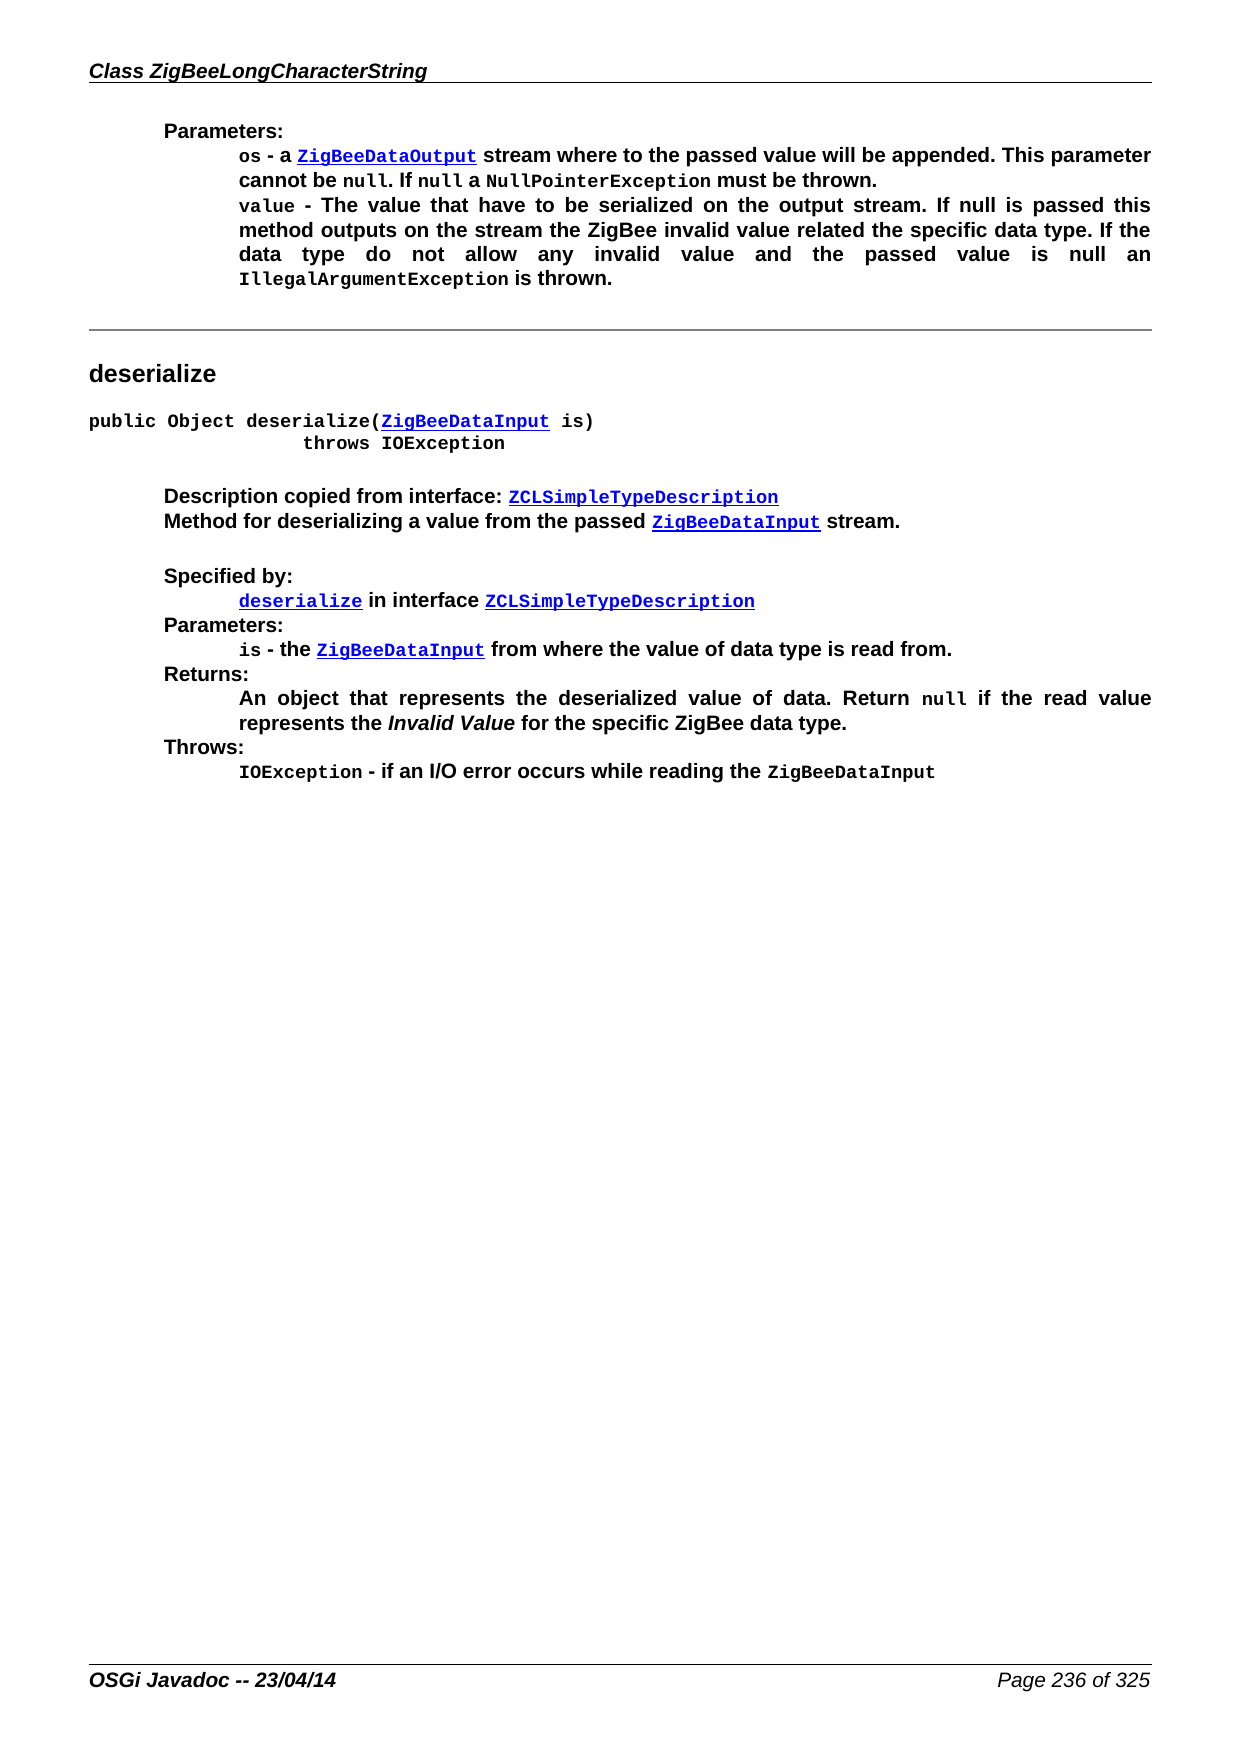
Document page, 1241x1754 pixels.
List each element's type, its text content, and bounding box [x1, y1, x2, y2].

text deserialize in interface ZCLSimpleTypeDescription [238, 587, 1152, 613]
text IOException - if an I/O error occurs while reading the ZigBeeDataInput [238, 759, 1152, 784]
text os - a ZigBeeDataOutput stream where to the passed value will be appended. This parameter cannot be null. If null a NullPointerException must be thrown. [238, 142, 1152, 193]
text An object that represents the deserialized value of data. Return null if the read value represents the Invalid Value for the specific ZigBee data type. [238, 686, 1152, 735]
text Returns: [163, 662, 1152, 686]
text Parameters: [163, 613, 1152, 637]
text Description copied from interface: ZCLSimpleTypeDescription [163, 484, 1152, 509]
text value - The value that have to be serialized on the output stream. If null is passed this method outputs on the stream the ZigBee invalid value related the specific data type. If the data type do not allow any invalid value and the passed value is null an IllegalArgumentException is thrown. [238, 193, 1152, 291]
subtitle deserialize [88, 359, 1152, 388]
text Throws: [163, 735, 1152, 759]
text Specified by: [163, 563, 1152, 587]
text is - the ZigBeeDataInput from where the value of data type is read from. [238, 637, 1152, 662]
text Parameters: [163, 118, 1152, 142]
text public Object deserialize(ZigBeeDataInput is) throws IOException [88, 412, 1152, 455]
text Method for deserializing a value from the passed ZigBeeDataInput stream. [163, 509, 1152, 534]
